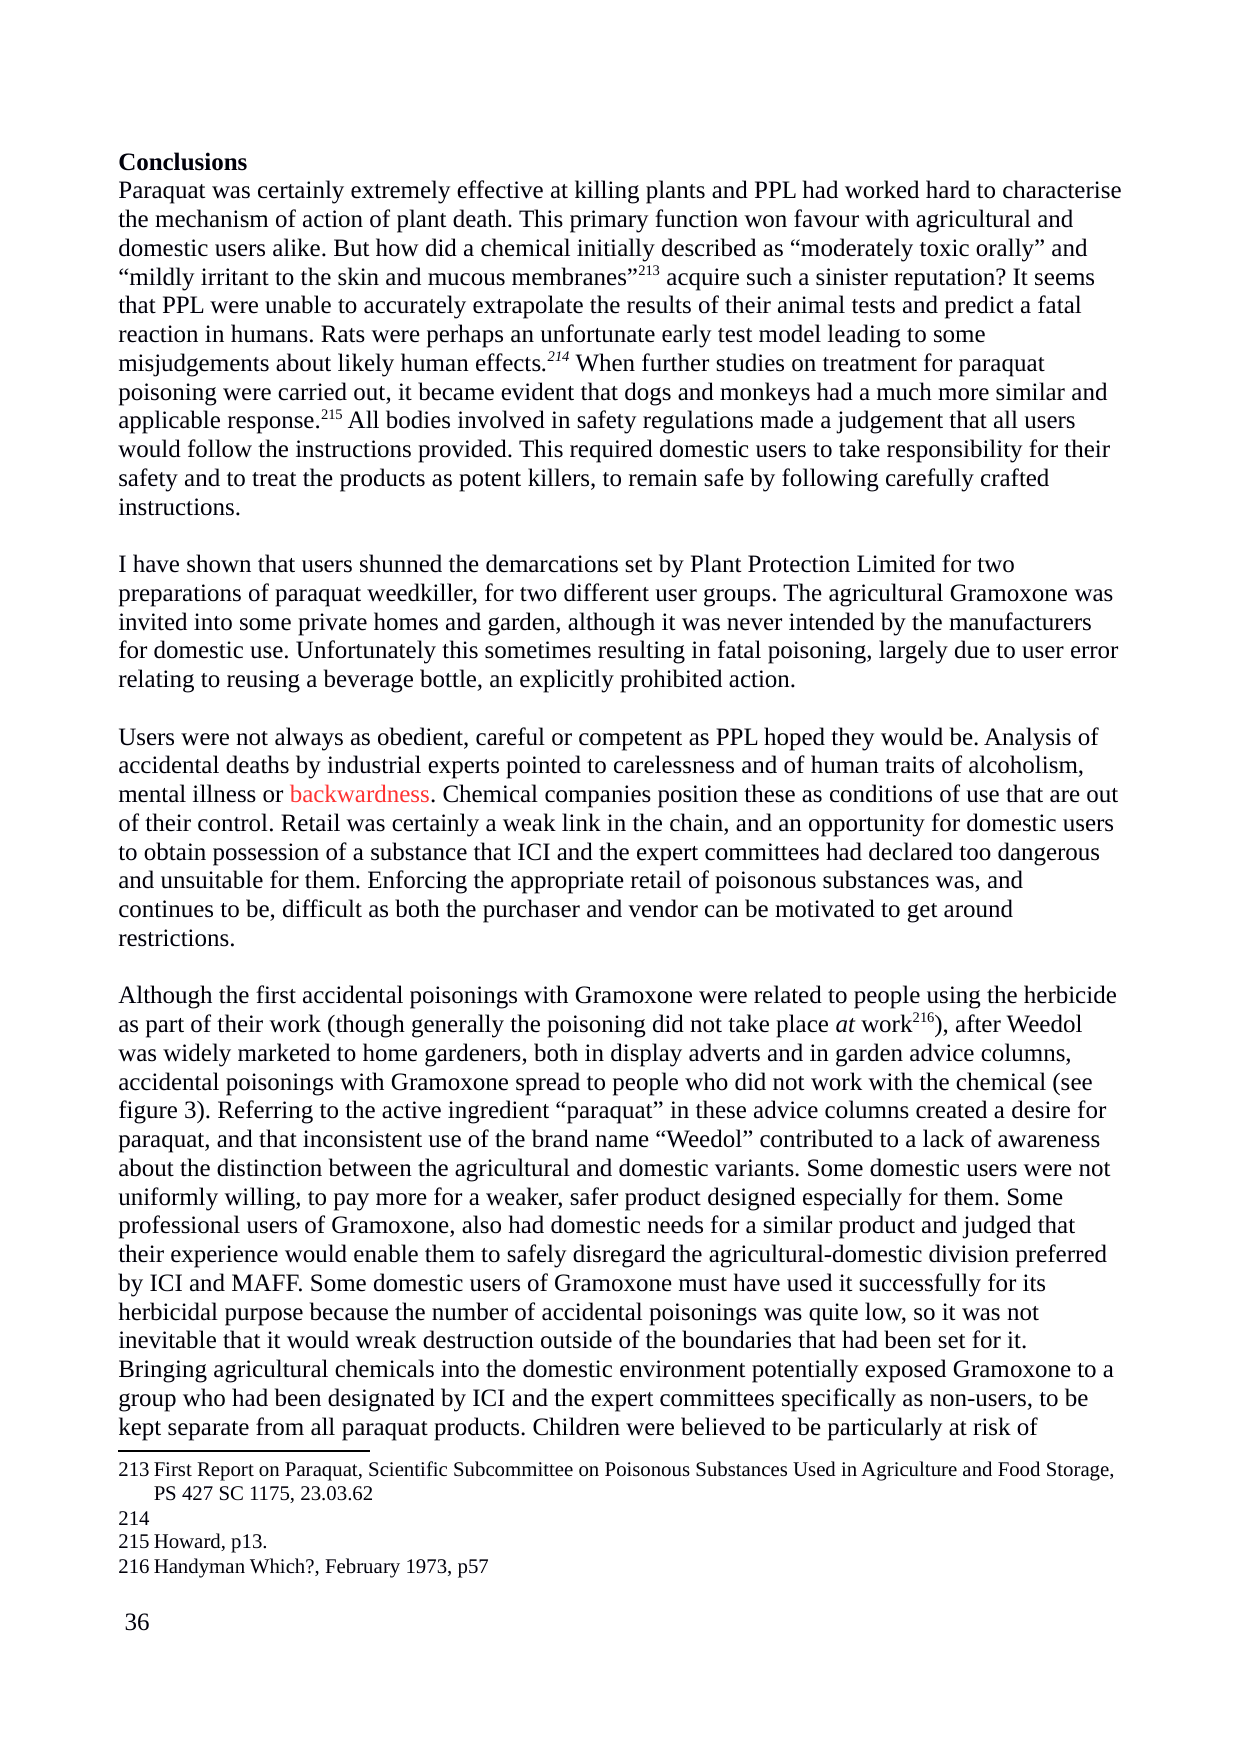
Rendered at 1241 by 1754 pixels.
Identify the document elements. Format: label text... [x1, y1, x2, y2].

text Handyman Which?, February 1973, p57 [118, 1553, 1122, 1578]
text Although the first accidental poisonings with Gramoxone were related to people using the herbicide as part of their work (though generally the poisoning did not take place at work), after Weedol was widely marketed to home gardeners, both in display adverts and in garden advice columns, accidental poisonings with Gramoxone spread to people who did not work with the chemical (see figure 3). Referring to the active ingredient “paraquat” in these advice columns created a desire for paraquat, and that inconsistent use of the brand name “Weedol” contributed to a lack of awareness about the distinction between the agricultural and domestic variants. Some domestic users were not uniformly willing, to pay more for a weaker, safer product designed especially for them. Some professional users of Gramoxone, also had domestic needs for a similar product and judged that their experience would enable them to safely disregard the agricultural-domestic division preferred by ICI and MAFF. Some domestic users of Gramoxone must have used it successfully for its herbicidal purpose because the number of accidental poisonings was quite low, so it was not inevitable that it would wreak destruction outside of the boundaries that had been set for it. Bringing agricultural chemicals into the domestic environment potentially exposed Gramoxone to a group who had been designated by ICI and the expert committees specifically as non-users, to be kept separate from all paraquat products. Children were believed to be particularly at risk of [118, 981, 1122, 1441]
text I have shown that users shunned the demarcations set by Plant Protection Limited for two preparations of paraquat weedkiller, for two different user groups. The agricultural Gramoxone was invited into some private homes and garden, although it was never intended by the manufacturers for domestic use. Unfortunately this sometimes resulting in fatal poisoning, largely due to user error relating to reusing a beverage bottle, an explicitly prohibited action. [118, 549, 1122, 693]
text First Report on Paraquat, Scientific Subcommittee on Poisonous Substances Used in Agriculture and Food Storage, PS 427 SC 1175, 23.03.62 [118, 1457, 1122, 1505]
text Conclusions [118, 147, 1122, 176]
text Howard, p13. [118, 1529, 1122, 1553]
text Paraquat was certainly extremely effective at killing plants and PPL had worked hard to characterise the mechanism of action of plant death. This primary function won favour with agricultural and domestic users alike. But how did a chemical initially described as “moderately toxic orally” and “mildly irritant to the skin and mucous membranes” acquire such a sinister reputation? It seems that PPL were unable to accurately extrapolate the results of their animal tests and predict a fatal reaction in humans. Rats were perhaps an unfortunate early test model leading to some misjudgements about likely human effects. When further studies on treatment for paraquat poisoning were carried out, it became evident that dogs and monkeys had a much more similar and applicable response. All bodies involved in safety regulations made a judgement that all users would follow the instructions provided. This required domestic users to take responsibility for their safety and to treat the products as potent killers, to remain safe by following carefully crafted instructions. [118, 176, 1122, 521]
text Users were not always as obedient, careful or competent as PPL hoped they would be. Analysis of accidental deaths by industrial experts pointed to carelessness and of human traits of alcoholism, mental illness or backwardness. Chemical companies position these as conditions of use that are out of their control. Retail was certainly a weak link in the chain, and an opportunity for domestic users to obtain possession of a substance that ICI and the expert committees had declared too dangerous and unsuitable for them. Enforcing the appropriate retail of poisonous substances was, and continues to be, difficult as both the purchaser and vendor can be motivated to get around restrictions. [118, 722, 1122, 952]
